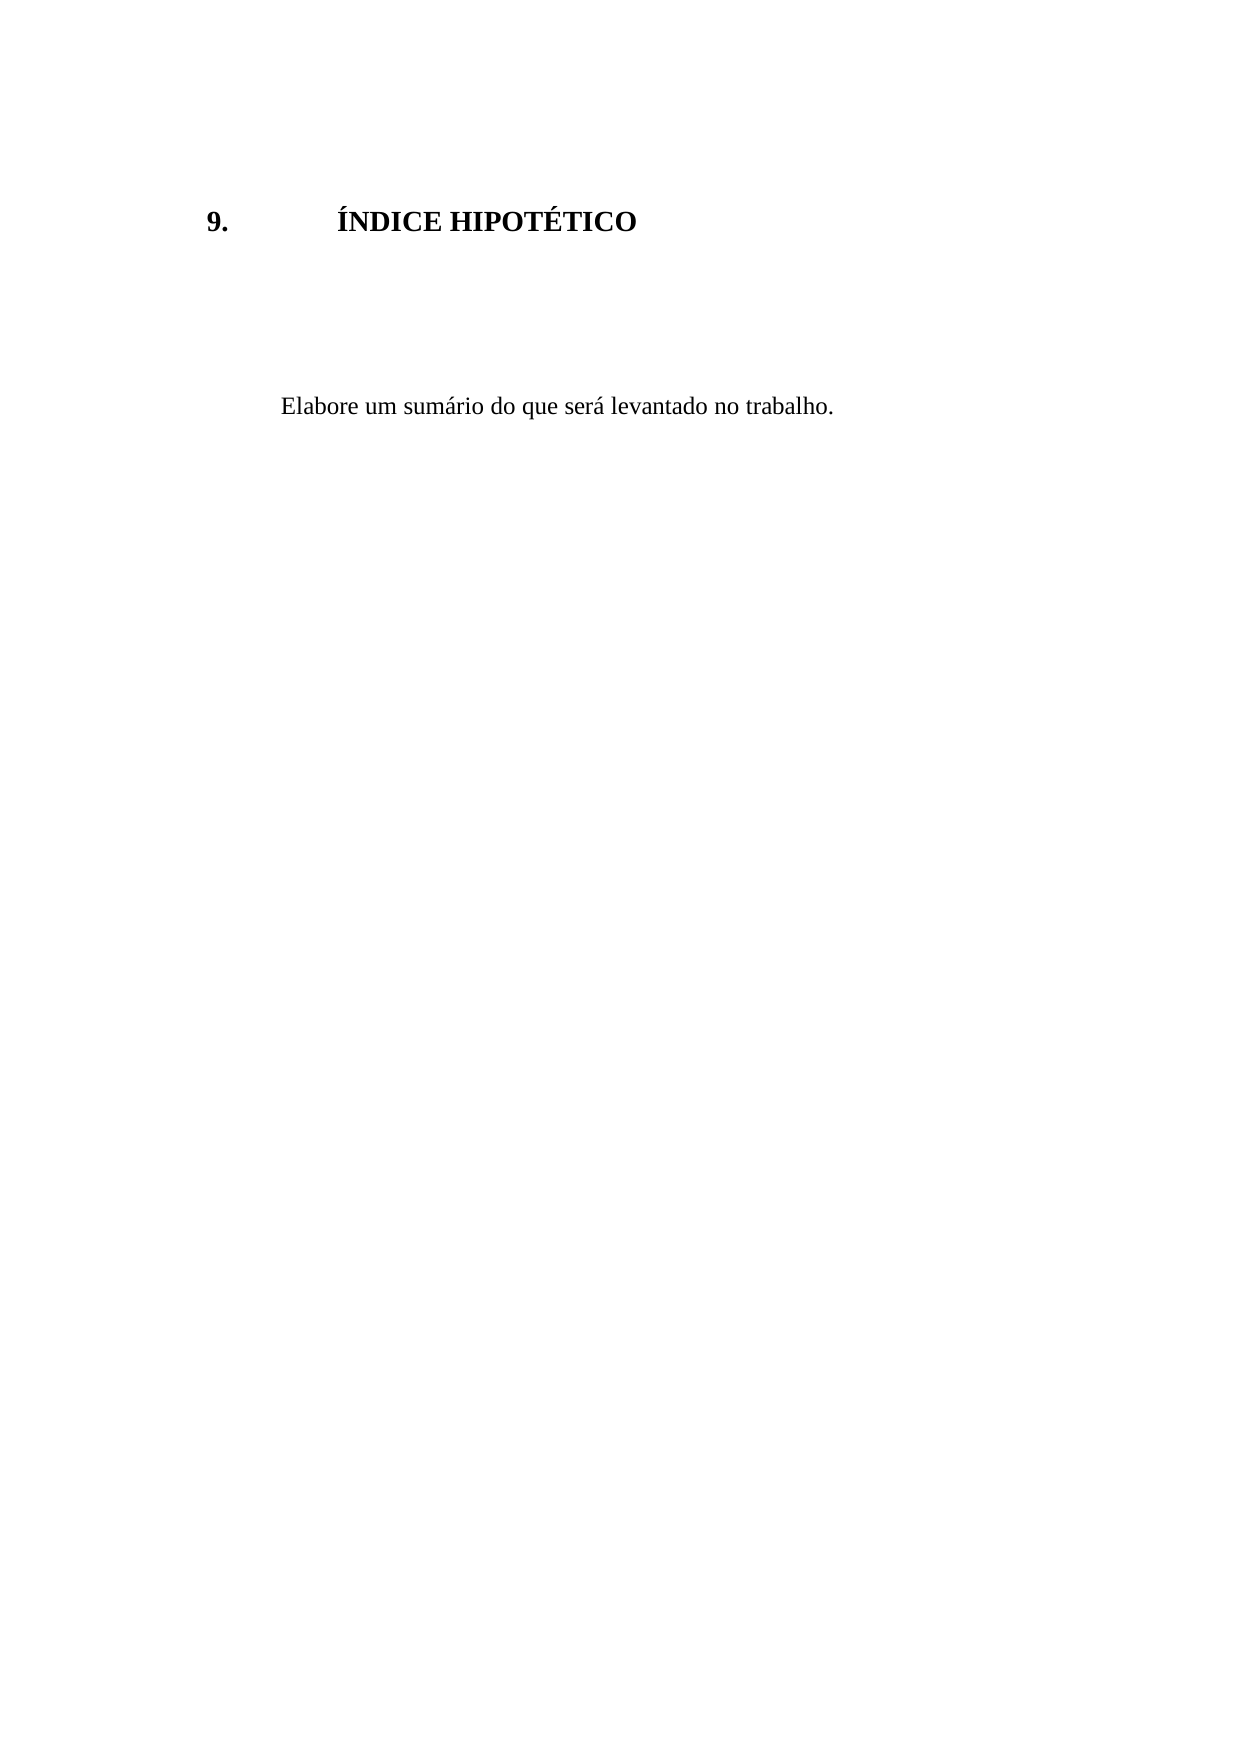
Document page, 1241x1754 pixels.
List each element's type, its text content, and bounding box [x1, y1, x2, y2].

text Elabore um sumário do que será levantado no trabalho. [207, 392, 1122, 420]
subtitle ÍNDICE HIPOTÉTICO [207, 205, 1122, 238]
